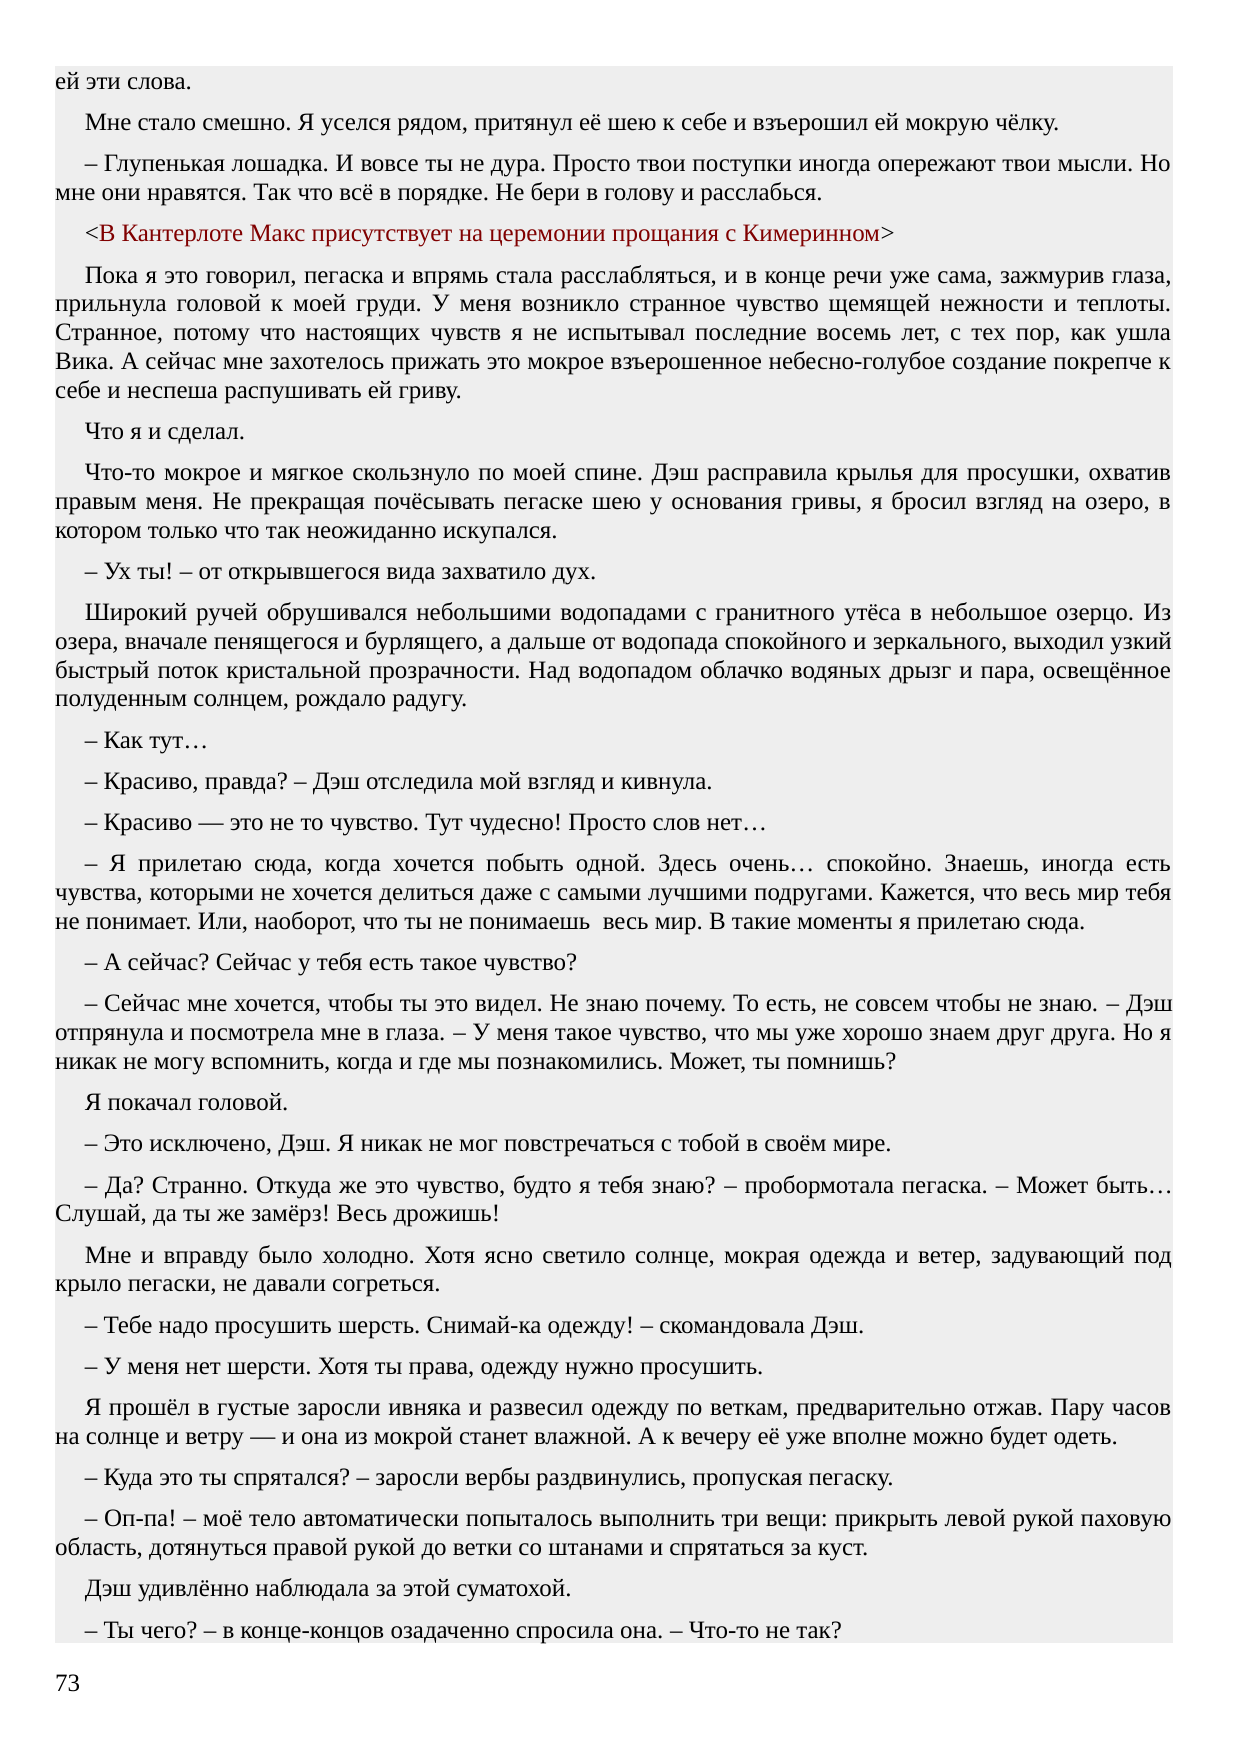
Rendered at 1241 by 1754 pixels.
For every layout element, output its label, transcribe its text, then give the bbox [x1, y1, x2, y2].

text ей эти слова. [55, 66, 1173, 95]
text – Сейчас мне хочется, чтобы ты это видел. Не знаю почему. То есть, не совсем чтобы не знаю. – Дэш отпрянула и посмотрела мне в глаза. – У меня такое чувство, что мы уже хорошо знаем друг друга. Но я никак не могу вспомнить, когда и где мы познакомились. Может, ты помнишь? [55, 988, 1173, 1075]
text – Как тут… [55, 725, 1173, 753]
text Дэш удивлённо наблюдала за этой суматохой. [55, 1573, 1173, 1602]
text – Красиво — это не то чувство. Тут чудесно! Просто слов нет… [55, 807, 1173, 836]
text – Это исключено, Дэш. Я никак не мог повстречаться с тобой в своём мире. [55, 1128, 1173, 1157]
text Что-то мокрое и мягкое скользнуло по моей спине. Дэш расправила крылья для просушки, охватив правым меня. Не прекращая почёсывать пегаске шею у основания гривы, я бросил взгляд на озеро, в котором только что так неожиданно искупался. [55, 457, 1173, 543]
text Мне и вправду было холодно. Хотя ясно светило солнце, мокрая одежда и ветер, задувающий под крыло пегаски, не давали согреться. [55, 1240, 1173, 1297]
text – Глупенькая лошадка. И вовсе ты не дура. Просто твои поступки иногда опережают твои мысли. Но мне они нравятся. Так что всё в порядке. Не бери в голову и расслабься. [55, 148, 1173, 206]
text – Да? Странно. Откуда же это чувство, будто я тебя знаю? – пробормотала пегаска. – Может быть… Слушай, да ты же замёрз! Весь дрожишь! [55, 1170, 1173, 1227]
text Широкий ручей обрушивался небольшими водопадами с гранитного утёса в небольшое озерцо. Из озера, вначале пенящегося и бурлящего, а дальше от водопада спокойного и зеркального, выходил узкий быстрый поток кристальной прозрачности. Над водопадом облачко водяных дрызг и пара, освещённое полуденным солнцем, рождало радугу. [55, 597, 1173, 712]
text – Ух ты! – от открывшегося вида захватило дух. [55, 556, 1173, 585]
text – А сейчас? Сейчас у тебя есть такое чувство? [55, 947, 1173, 976]
text – Я прилетаю сюда, когда хочется побыть одной. Здесь очень… спокойно. Знаешь, иногда есть чувства, которыми не хочется делиться даже с самыми лучшими подругами. Кажется, что весь мир тебя не понимает. Или, наоборот, что ты не понимаешь весь мир. В такие моменты я прилетаю сюда. [55, 848, 1173, 935]
text – Красиво, правда? – Дэш отследила мой взгляд и кивнула. [55, 766, 1173, 795]
text – У меня нет шерсти. Хотя ты права, одежду нужно просушить. [55, 1351, 1173, 1380]
text Пока я это говорил, пегаска и впрямь стала расслабляться, и в конце речи уже сама, зажмурив глаза, прильнула головой к моей груди. У меня возникло странное чувство щемящей нежности и теплоты. Странное, потому что настоящих чувств я не испытывал последние восемь лет, с тех пор, как ушла Вика. А сейчас мне захотелось прижать это мокрое взъерошенное небесно-голубое создание покрепче к себе и неспеша распушивать ей гриву. [55, 260, 1173, 403]
text <В Кантерлоте Макс присутствует на церемонии прощания с Кимеринном> [55, 218, 1173, 247]
text Я покачал головой. [55, 1087, 1173, 1116]
text Я прошёл в густые заросли ивняка и развесил одежду по веткам, предварительно отжав. Пару часов на солнце и ветру — и она из мокрой станет влажной. А к вечеру её уже вполне можно будет одеть. [55, 1392, 1173, 1450]
text Мне стало смешно. Я уселся рядом, притянул её шею к себе и взъерошил ей мокрую чёлку. [55, 107, 1173, 136]
text – Оп-па! – моё тело автоматически попыталось выполнить три вещи: прикрыть левой рукой паховую область, дотянуться правой рукой до ветки со штанами и спрятаться за куст. [55, 1503, 1173, 1561]
text – Тебе надо просушить шерсть. Снимай-ка одежду! – скомандовала Дэш. [55, 1310, 1173, 1338]
text – Ты чего? – в конце-концов озадаченно спросила она. – Что-то не так? [55, 1615, 1173, 1643]
text Что я и сделал. [55, 416, 1173, 445]
text – Куда это ты спрятался? – заросли вербы раздвинулись, пропуская пегаску. [55, 1462, 1173, 1491]
